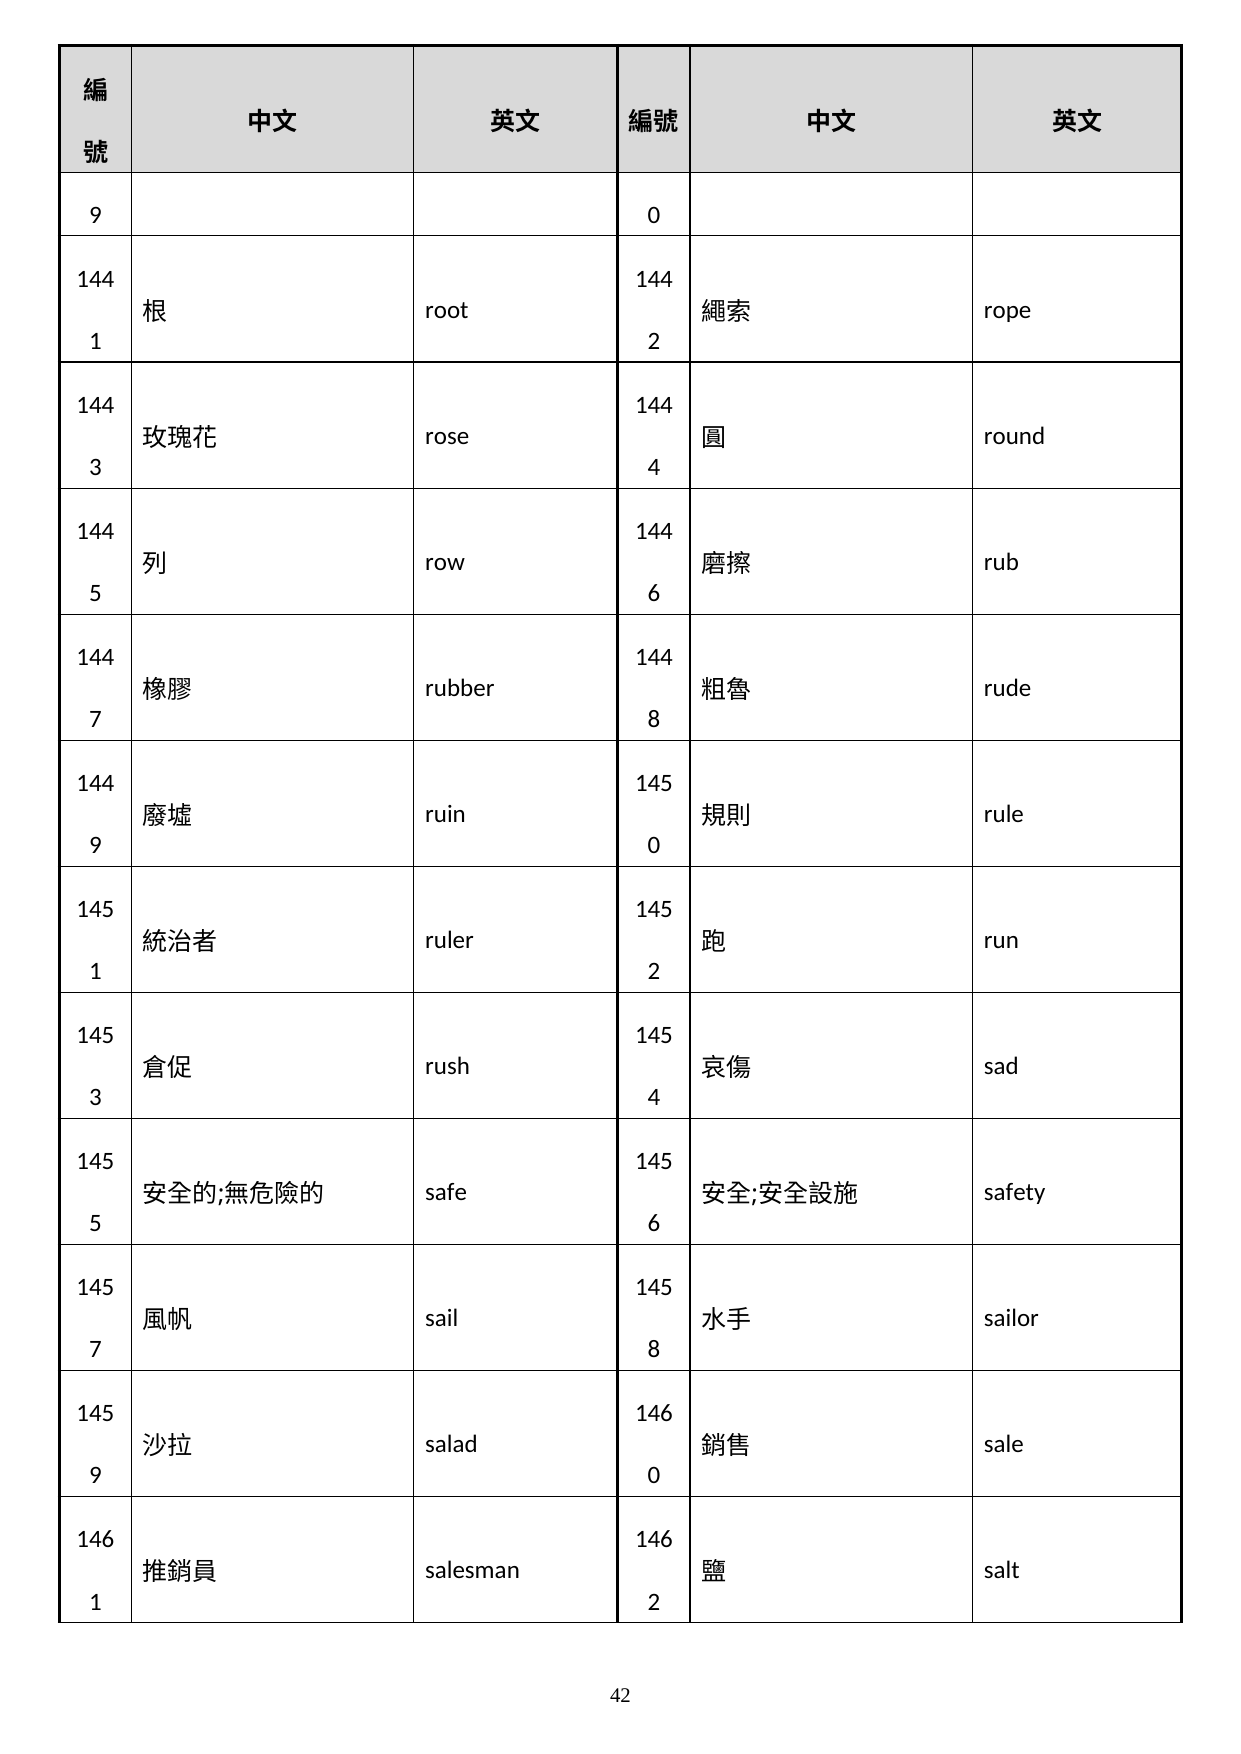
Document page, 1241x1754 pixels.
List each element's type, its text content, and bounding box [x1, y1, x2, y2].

table_cell root [414, 236, 616, 361]
table_cell 1443 [61, 363, 131, 487]
table_cell safe [414, 1119, 616, 1244]
table_cell ruler [414, 867, 616, 992]
table_cell 倉促 [132, 993, 413, 1118]
table_cell 1453 [61, 993, 131, 1118]
table_cell 1445 [61, 489, 131, 613]
table_cell 1457 [61, 1245, 131, 1370]
table_cell 1447 [61, 615, 131, 739]
table_header 編號 [61, 47, 131, 172]
table_header 中文 [691, 47, 972, 172]
table_cell 1460 [619, 1371, 689, 1496]
table_cell 磨擦 [691, 489, 972, 613]
table_cell rule [973, 741, 1180, 866]
table_cell 繩索 [691, 236, 972, 361]
table_cell 哀傷 [691, 993, 972, 1118]
table_cell 規則 [691, 741, 972, 866]
table_cell salt [973, 1497, 1180, 1622]
table_cell row [414, 489, 616, 613]
table_header 編號 [619, 47, 689, 172]
table_cell 水手 [691, 1245, 972, 1370]
table_cell run [973, 867, 1180, 992]
table_cell [414, 173, 616, 235]
table_cell salesman [414, 1497, 616, 1622]
table_cell 粗魯 [691, 615, 972, 739]
table_cell rush [414, 993, 616, 1118]
table_cell 1450 [619, 741, 689, 866]
table_cell 9 [61, 173, 131, 235]
table_cell 1452 [619, 867, 689, 992]
table_cell 圓 [691, 363, 972, 487]
table_cell 1454 [619, 993, 689, 1118]
table_header 中文 [132, 47, 413, 172]
table_cell [691, 173, 972, 235]
table_cell sale [973, 1371, 1180, 1496]
table_cell 1444 [619, 363, 689, 487]
table_cell 橡膠 [132, 615, 413, 739]
table_cell 列 [132, 489, 413, 613]
table_cell sad [973, 993, 1180, 1118]
table_cell 1442 [619, 236, 689, 361]
table_cell 安全的;無危險的 [132, 1119, 413, 1244]
table_cell 0 [619, 173, 689, 235]
table_cell 廢墟 [132, 741, 413, 866]
table_cell rope [973, 236, 1180, 361]
table_cell 1451 [61, 867, 131, 992]
table_cell 風帆 [132, 1245, 413, 1370]
table_cell 安全;安全設施 [691, 1119, 972, 1244]
table_cell safety [973, 1119, 1180, 1244]
table_cell salad [414, 1371, 616, 1496]
table_cell 1446 [619, 489, 689, 613]
table_cell sailor [973, 1245, 1180, 1370]
table_cell 鹽 [691, 1497, 972, 1622]
table_cell 跑 [691, 867, 972, 992]
table_cell 銷售 [691, 1371, 972, 1496]
table_cell [973, 173, 1180, 235]
table_cell 1456 [619, 1119, 689, 1244]
table_cell 推銷員 [132, 1497, 413, 1622]
table_cell 1458 [619, 1245, 689, 1370]
table_cell 1459 [61, 1371, 131, 1496]
table_cell [132, 173, 413, 235]
table_cell 玫瑰花 [132, 363, 413, 487]
table_cell 統治者 [132, 867, 413, 992]
table_cell 1449 [61, 741, 131, 866]
table_cell rose [414, 363, 616, 487]
table_cell 沙拉 [132, 1371, 413, 1496]
table_header 英文 [414, 47, 616, 172]
table_cell 根 [132, 236, 413, 361]
table_cell 1461 [61, 1497, 131, 1622]
table_cell rude [973, 615, 1180, 739]
table_cell 1448 [619, 615, 689, 739]
table_cell 1462 [619, 1497, 689, 1622]
table_cell rub [973, 489, 1180, 613]
table_cell 1455 [61, 1119, 131, 1244]
table_cell 1441 [61, 236, 131, 361]
table_cell ruin [414, 741, 616, 866]
table_cell rubber [414, 615, 616, 739]
table_cell sail [414, 1245, 616, 1370]
table_header 英文 [973, 47, 1180, 172]
table_cell round [973, 363, 1180, 487]
